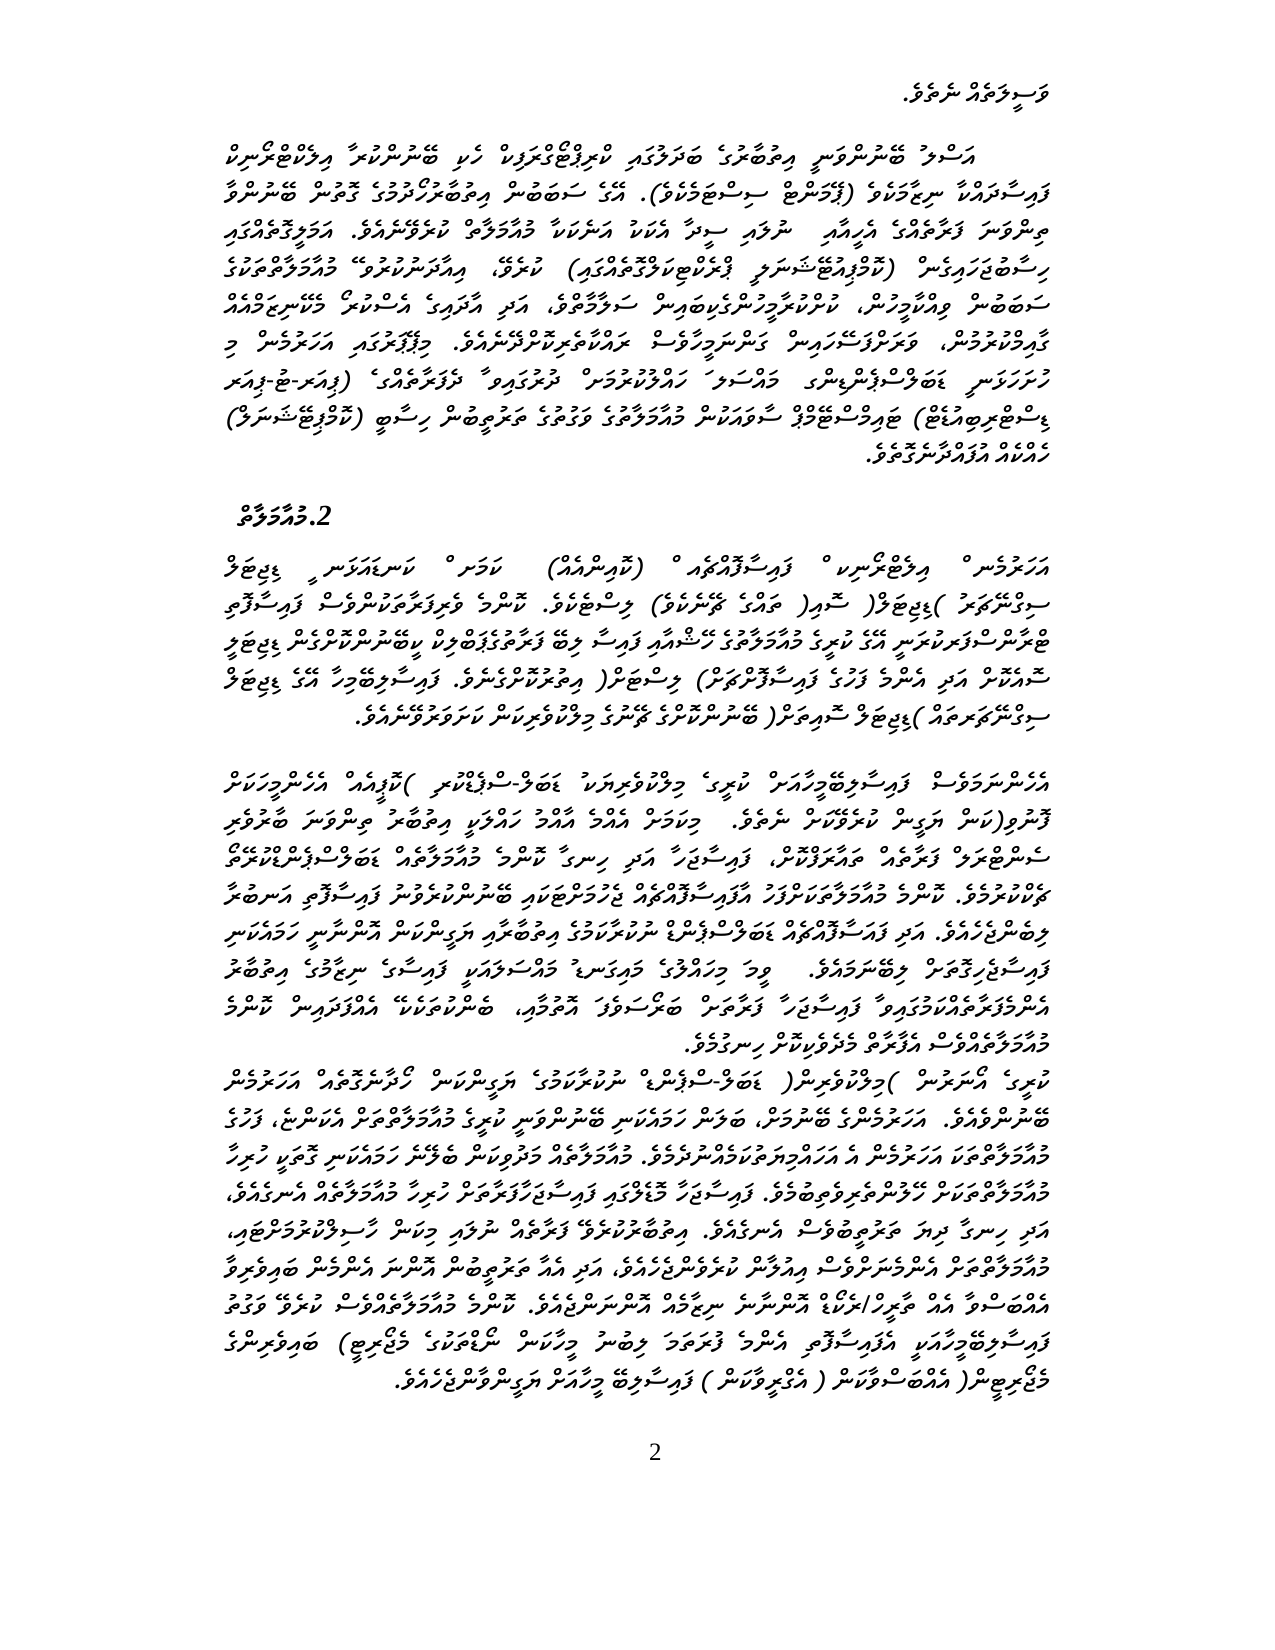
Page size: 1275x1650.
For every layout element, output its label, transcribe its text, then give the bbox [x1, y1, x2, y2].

text ކުރީގެ އޯނަރުން )މިލްކުވެރިން( ޑަބަލް-ސްޕެންޑް ނުކުރާކަމުގެ ޔަގީންކަން ހޯދާނެގޮތެއް އަހަރުމެން ބޭނުންވެއެވެ. އަހަރުމެންގެ ބޭނުމަށް، ބަލަން ހަމައެކަނި ބޭނުންވަނީ ކުރީގެ މުއާމަލާތްތަށް އެކަންޏެ، ފަހުގެ މުއާމަލާތްތަކަ އަހަރުމެން އެ އަހައްމިޔަތުކަމެއްނުދެމެވެ. މުއާމަލާތެއް މަދުވިކަން ބެލޭނެ ހަމައެކަނި ގޮތަކީ ހުރިހާ މުއާމަލާތްތަކަށް ހޭލުންތެރިވެތިބުމެވެ. ފައިސާޖަހާ މޮޑެލްގައި ފައިސާޖަހާފަރާތަށް ހުރިހާ މުއާމަލާތެއް އެނގެއެވެ، އަދި ހިނގާ ދިޔަ ތަރުތީބުވެސް އެނގެއެވެ. އިތުބާރުކުރެވޭ ފަރާތެއް ނުލައި މިކަން ހާސިލްކުރުމަށްޓައި، މުއާމަލާތްތަށް އެންމެނަށްވެސް އިއުލާން ކުރެވެންޖެހެއެވެ، އަދި އެއާ ތަރުތީބުން އޮންނަ އެންމެން ބައިވެރިވާ އެއްބަސްވާ އެއް ތާރީހް/ރެކޯޑް އޮންނާނެ ނިޒާމެއް އޮންނަންޖެއެވެ. ކޮންމެ މުއާމަލާތެއްވެސް ކުރެވޭ ވަގުތު ފައިސާލިބޭމީހާއަކީ އެފައިސާފޮތި އެންމެ ފުރަތަމަ ލިބުނު މީހާކަން ނޯޑްތަކުގެ މެޖޯރިޓީ) ބައިވެރިންގެ މެޖޯރިޓީން( އެއްބަސްވާކަން ( އެގްރީވާކަން ) ފައިސާލިބޭ މީހާއަށް ޔަގީންވާންޖެހެއެވެ. [225, 1063, 1050, 1399]
text އަހަރުމެން އިލެޓްރޯނިކް ފައިސާފޮއްޗެއް (ކޮއިންއެއް) ކަމަށް ކަނޑައަޅަނީ ޑިޖިޓަލް ސިގްނޭޗަރު )ޑިޖިޓަލް( ސޮއި( ތައްގެ ޗޭނެކެވެ) ލިސްޓެކެވެ. ކޮންމެ ވެރިފަރާތަކުންވެސް ފައިސާފޮތި ޓްރާންސްފަރކުރަނީ އޭގެ ކުރީގެ މުއާމަލާތުގެ ހޭޝްއާއި ފައިސާ ލިބޭ ފަރާތުގެޕަބްލިކް ކީބޭނުންކޮށްގެން ޑިޖިޓަލީ ސޮއެކޮށް އަދި އެންމެ ފަހުގެ ފައިސާފޮށްޗަށް) ލިސްޓަށް( އިތުރުކޮށްގެނެވެ. ފައިސާލިބޭމިހާ އޭގެ ޑިޖިޓަލް ސިގްނޭޗަރތައް )ޑިޖިޓަލް ސޮއިތަށް( ބޭނުންކޮށްގެ ޗޭނުގެ މިލްކުވެރިކަން ކަށަވަރުވޭނެއެވެ. [225, 548, 1050, 735]
text ވަސީލަތެއް ނެތެވެ. [225, 75, 1050, 112]
subtitle މުއާމަލާތް [237, 498, 1052, 536]
text އެހެންނަމަވެސް ފައިސާލިބޭމީހާއަށް ކުރީގެ މިލްކުވެރިޔަކު ޑަބަލް-ސްޕެޑްކުރި )ކޮޕީއެއް އެހެންމީހަކަށް ފޮނުވި(ކަން ޔަގީން ކުރެވޭކަށް ނެތެވެ. މިކަމަށް އެއްމެ އާއްމު ހައްލަކީ އިތުބާރު ތިންވަނަ ބާރުވެރި ސެންޓްރަލް ފަރާތެއް ތައާރަފްކޮށް، ފައިސާޖަހާ އަދި ހިނގާ ކޮންމެ މުއާމަލާތެއް ޑަބަލްސްޕެންޑްކުރޭތޯ ޗެކްކުރުމެވެ. ކޮންމެ މުއާމަލާތަކަށްފަހު އާފައިސާފޮއްޗެއް ޖެހުމަށްޓަކައި ބޭނުންކުރެވުނު ފައިސާފޮތި އަނބުރާ ލިބެންޖެހެއެވެ. އަދި ފައަސާފޮއްޗެއް ޑަބަލްސްޕެންޑް ނުކުރާކަމުގެ އިތުބާރާއި ޔަގީންކަން އޮންނާނީ ހަމައެކަނި ފައިސާޖެހިގޮތަށް ލިބޭނަމައެވެ. ވީމަ މިހައްލުގެ މައިގަނޑު މައްސަލައަކީ ފައިސާގެ ނިޒާމުގެ އިތުބާރު އެންމެފަރާތެއްކަމުގައިވާ ފައިސާޖަހާ ފަރާތަށް ބަރޯސަވެފަ އޮތުމާއި، ބެންކުތަކެކޭ އެއްފަދައިން ކޮންމެ މުއާމަލާތެއްވެސް އެފާރާތް މެދެވެކިކޮށް ހިނގުމެވެ. [225, 765, 1050, 1063]
text އަސްލު ބޭނުންވަނީ އިތުބާރުގެ ބަދަލުގައި ކްރިޕްޓޯގްރަފިކް ހެކި ބޭނުންކުރާ އިލެކްޓްރޯނިކް ފައިސާދައްކާ ނިޒާމަކެވެ (ޕޭމަންޓް ސިސްޓަމެކެވެ). އޭގެ ސަބަބުން އިތުބާރުހޯދުމުގެ ގޮތުން ބޭނުންވާ ތިންވަނަ ފަރާތެއްގެ އެހީއާއި ނުލައި ސީދާ އެކަކު އަނެކަކާ މުއާމަލާތް ކުރެވޭނެއެވެ. އަމަލީގޮތެއްގައި ހިސާބުޖަހައިގެން (ކޮމްޕިއުޓޭޝަނަލީ ޕްރެކްޓިކަލްގޮތެއްގައި) ކުރެވޭ، އިއާދަނުކުރުވޭ މުއާމަލާތްތަކުގެ ސަބަބުން ވިއްކާމީހުން، ކުށްކުރާމީހުންގެކިބައިން ސަލާމާތްވެ، އަދި އާދައިގެ އެސްކުރޯ މެކޭނިޒަމްއެއް ގާއިމްކުރުމުން، ވަރަށްފަސޭހައިން ގަންނަމީހާވެސް ރައްކާތެރިކޮށްދޭނެއެވެ. މިޕޭޕަރުގައި އަހަރުމެން މި ހުށަހަޅަނީ ޑަބަލްސްޕެންޑިންގ މައްސަލަ ހައްލުކުރުމަށް ދުރުގައިވާ ދެފަރާތެއްގެ (ޕިއަރ-ޓު-ޕިއަރ ޑިސްޓްރިބިއުޑެޓް) ޓައިމްސްޓޭމްޕް ސާވައަކުން މުއާމަލާތުގެ ވަގުތުގެ ތަރުތީބުން ހިސާބީ (ކޮމްޕިޓޭޝަނަލް) ހެއްކެއް އުފައްދާނެގޮތެވެ. [225, 137, 1050, 473]
